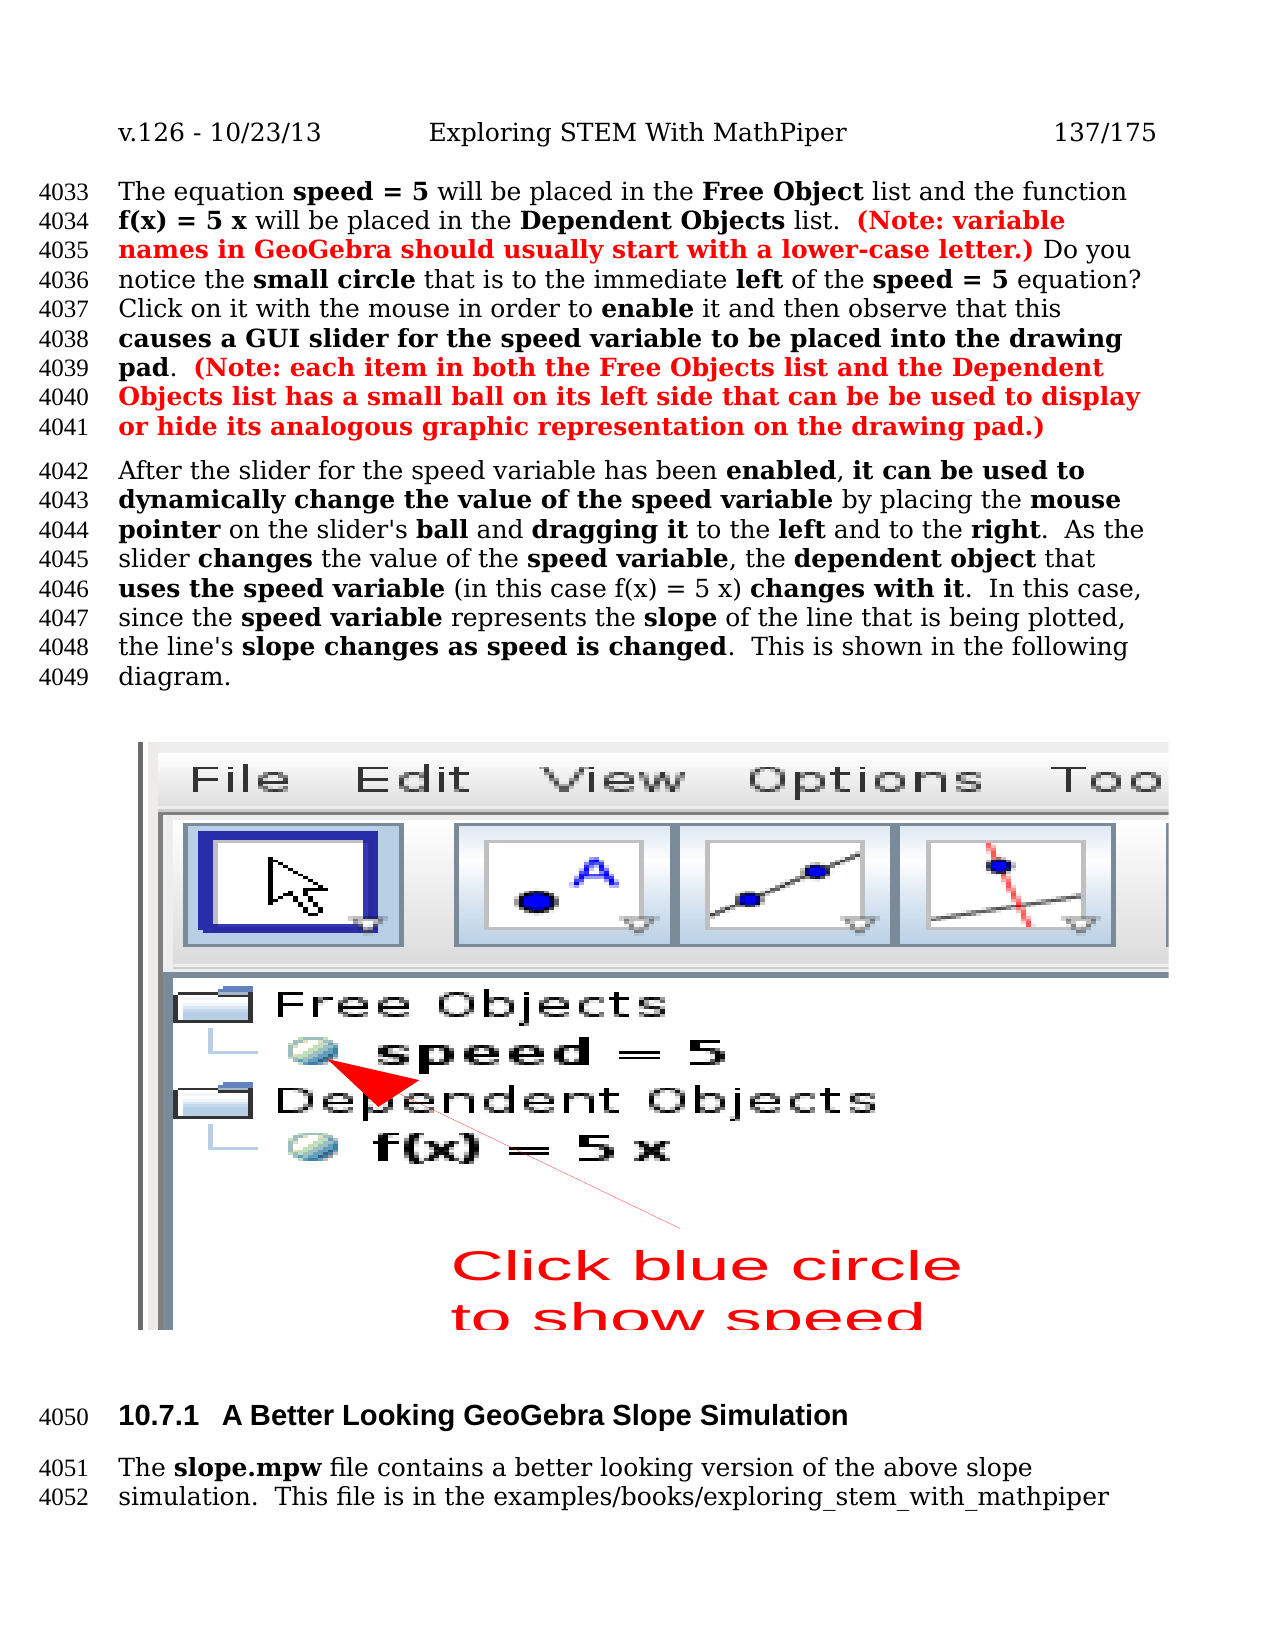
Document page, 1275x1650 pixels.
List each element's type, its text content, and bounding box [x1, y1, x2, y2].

text The slope.mpw file contains a better looking version of the above slope simulation. This file is in the examples/books/exploring_stem_with_mathpiper [118, 1453, 1157, 1511]
text After the slider for the speed variable has been enabled, it can be used to dynamically change the value of the speed variable by placing the mouse pointer on the slider's ball and dragging it to the left and to the right. As the slider changes the value of the speed variable, the dependent object that uses the speed variable (in this case f(x) = 5 x) changes with it. In this case, since the speed variable represents the slope of the line that is being plotted, the line's slope changes as speed is changed. This is shown in the following diagram. [118, 456, 1157, 691]
text The equation speed = 5 will be placed in the Free Object list and the function f(x) = 5 x will be placed in the Dependent Objects list. (Note: variable names in GeoGebra should usually start with a lower-case letter.) Do you notice the small circle that is to the immediate left of the speed = 5 equation? Click on it with the mouse in order to enable it and then observe that this causes a GUI slider for the speed variable to be placed into the drawing pad. (Note: each item in both the Free Objects list and the Dependent Objects list has a small ball on its left side that can be be used to display or hide its analogous graphic representation on the drawing pad.) [118, 177, 1157, 441]
subtitle A Better Looking GeoGebra Slope Simulation [118, 1398, 1157, 1432]
